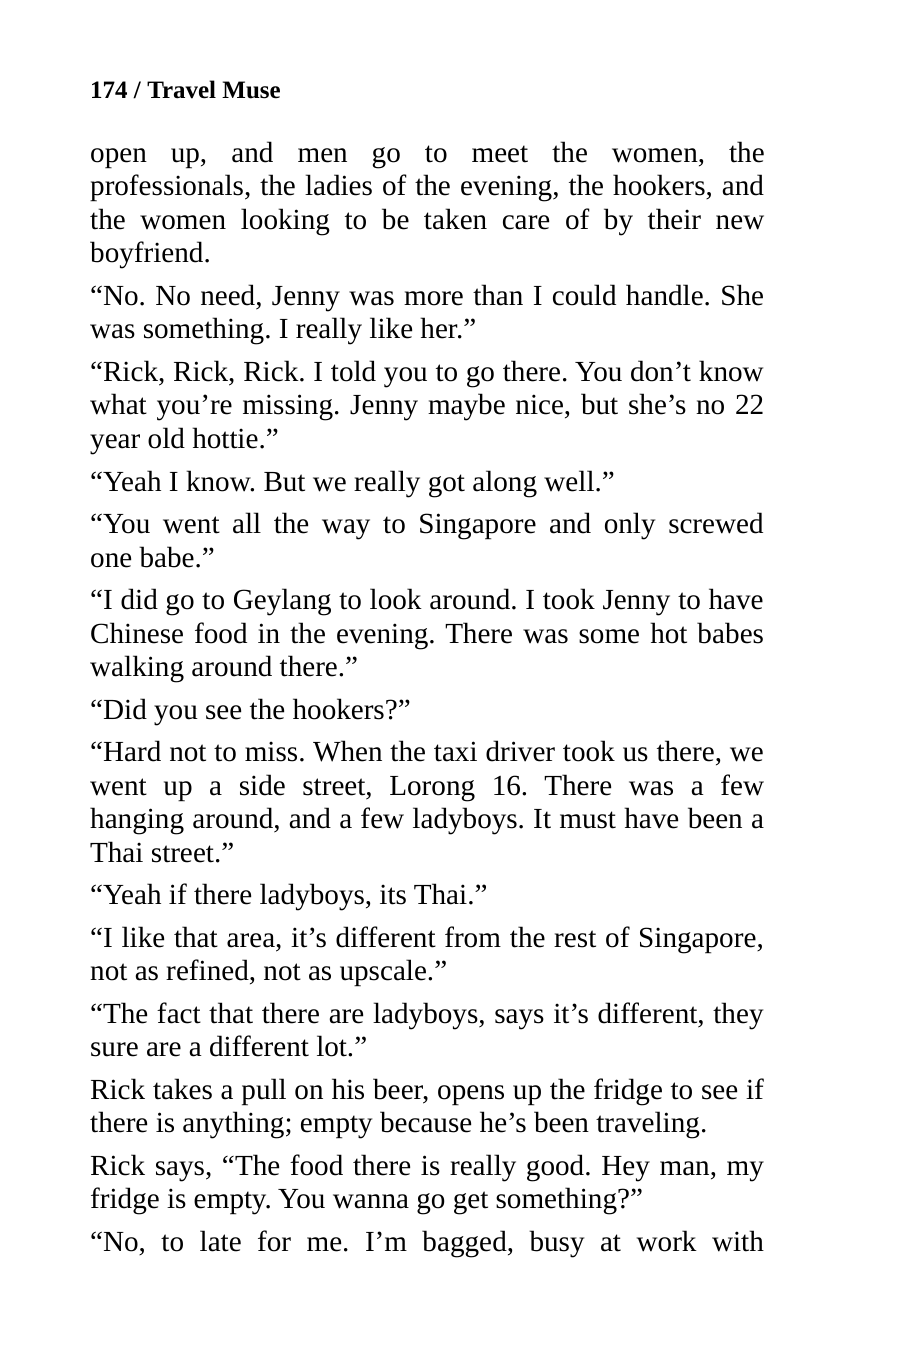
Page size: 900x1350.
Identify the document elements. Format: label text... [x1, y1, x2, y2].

text “Yeah if there ladyboys, its Thai.” [90, 877, 765, 911]
text Rick says, “The food there is really good. Hey man, my fridge is empty. You wanna go get something?” [90, 1148, 765, 1215]
text open up, and men go to meet the women, the professionals, the ladies of the evening, the hookers, and the women looking to be taken care of by their new boyfriend. [90, 135, 765, 269]
text “I like that area, it’s different from the rest of Singapore, not as refined, not as upscale.” [90, 920, 765, 987]
text “Hard not to miss. When the taxi driver took us there, we went up a side street, Lorong 16. There was a few hanging around, and a few ladyboys. It must have been a Thai street.” [90, 734, 765, 868]
text “Yeah I know. But we really got along well.” [90, 464, 765, 497]
text “No. No need, Jenny was more than I could handle. She was something. I really like her.” [90, 278, 765, 345]
text “No, to late for me. I’m bagged, busy at work with [90, 1224, 765, 1258]
text “Rick, Rick, Rick. I told you to go there. You don’t know what you’re missing. Jenny maybe nice, but she’s no 22 year old hottie.” [90, 354, 765, 455]
text “The fact that there are ladyboys, says it’s different, they sure are a different lot.” [90, 996, 765, 1063]
text Rick takes a pull on his beer, opens up the fridge to see if there is anything; empty because he’s been traveling. [90, 1072, 765, 1139]
text “Did you see the hookers?” [90, 692, 765, 725]
text “You went all the way to Singapore and only screwed one babe.” [90, 506, 765, 573]
text “I did go to Geylang to look around. I took Jenny to have Chinese food in the evening. There was some hot babes walking around there.” [90, 582, 765, 683]
